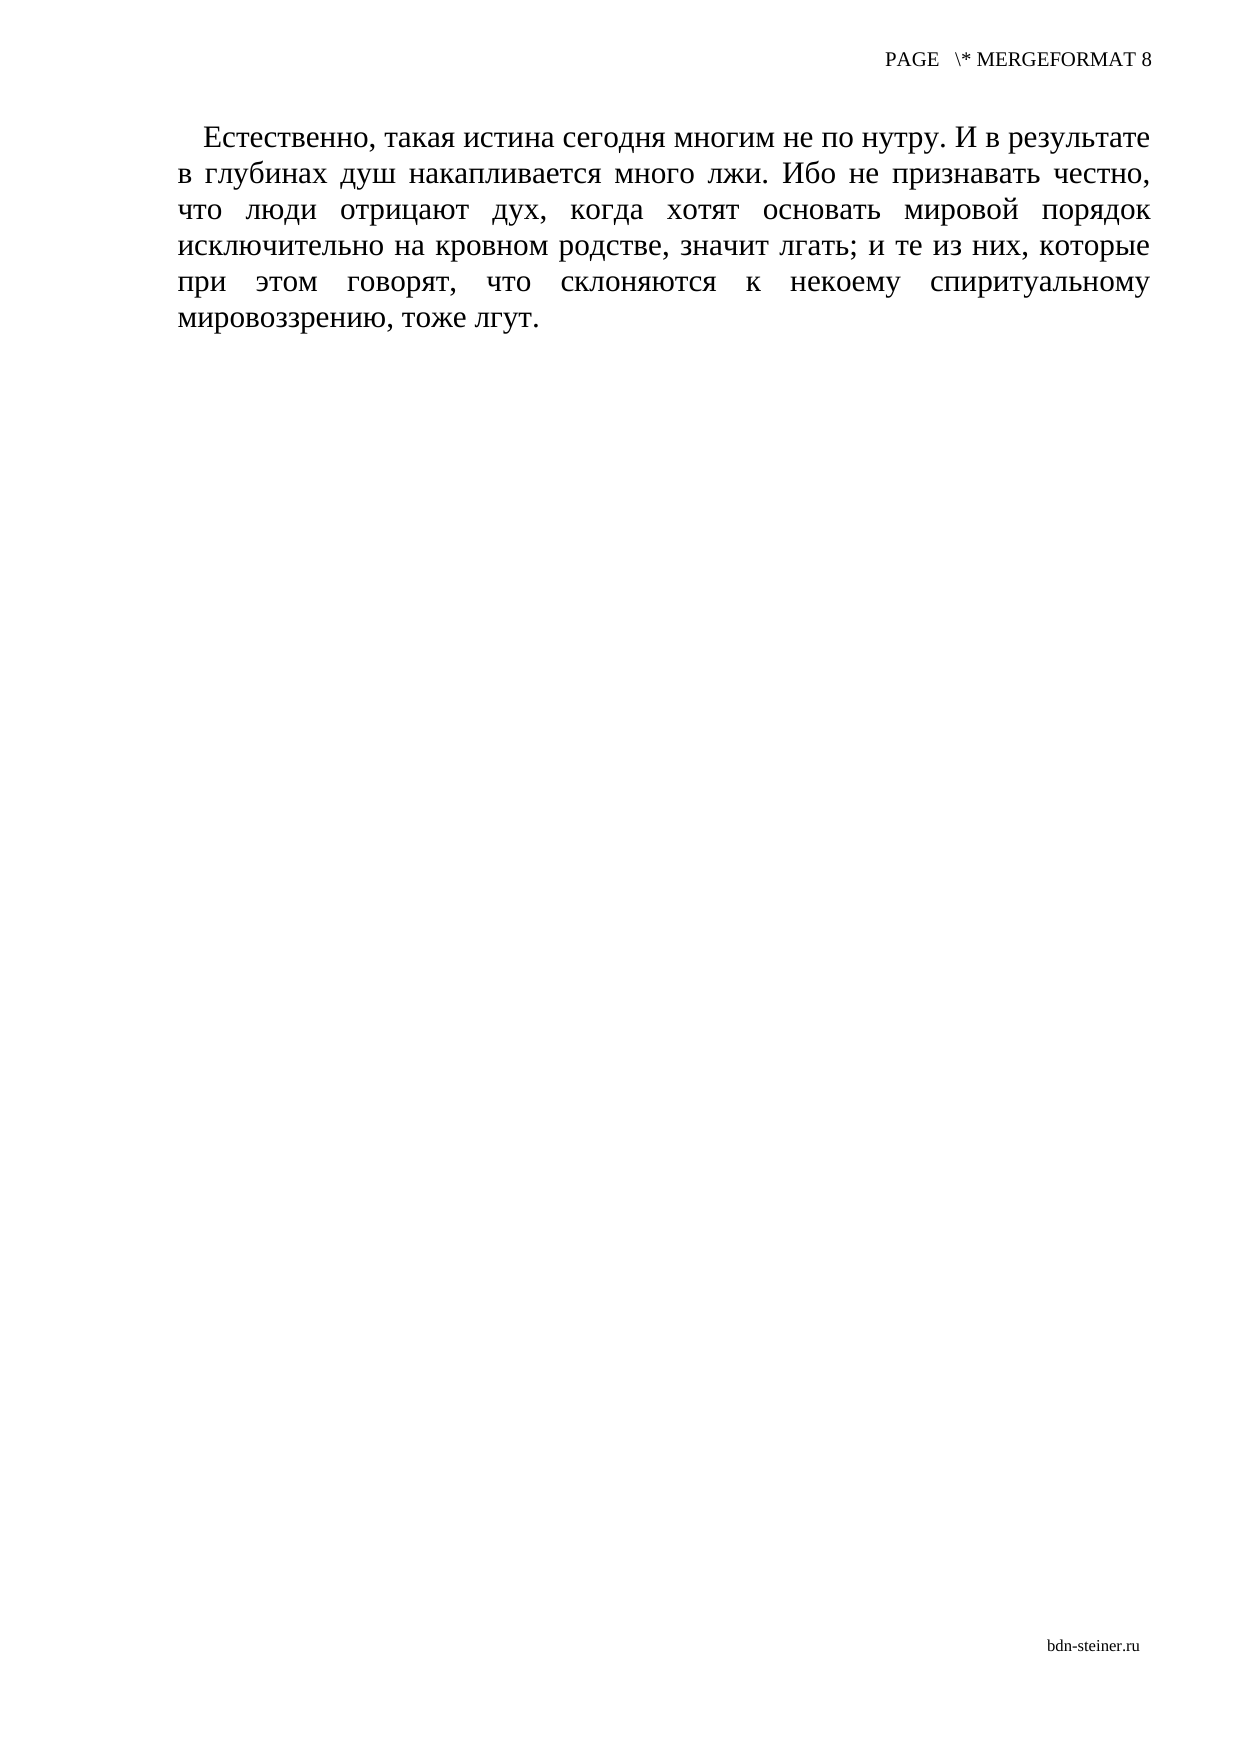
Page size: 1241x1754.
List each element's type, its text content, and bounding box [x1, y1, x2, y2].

text Естественно, такая истина сегодня многим не по нутру. И в результате в глубинах душ накапливается много лжи. Ибо не признавать честно, что люди отрицают дух, когда хотят основать мировой порядок исключительно на кровном родстве, значит лгать; и те из них, которые при этом говорят, что склоняются к некоему спиритуальному мировоззрению, тоже лгут. [177, 118, 1152, 334]
